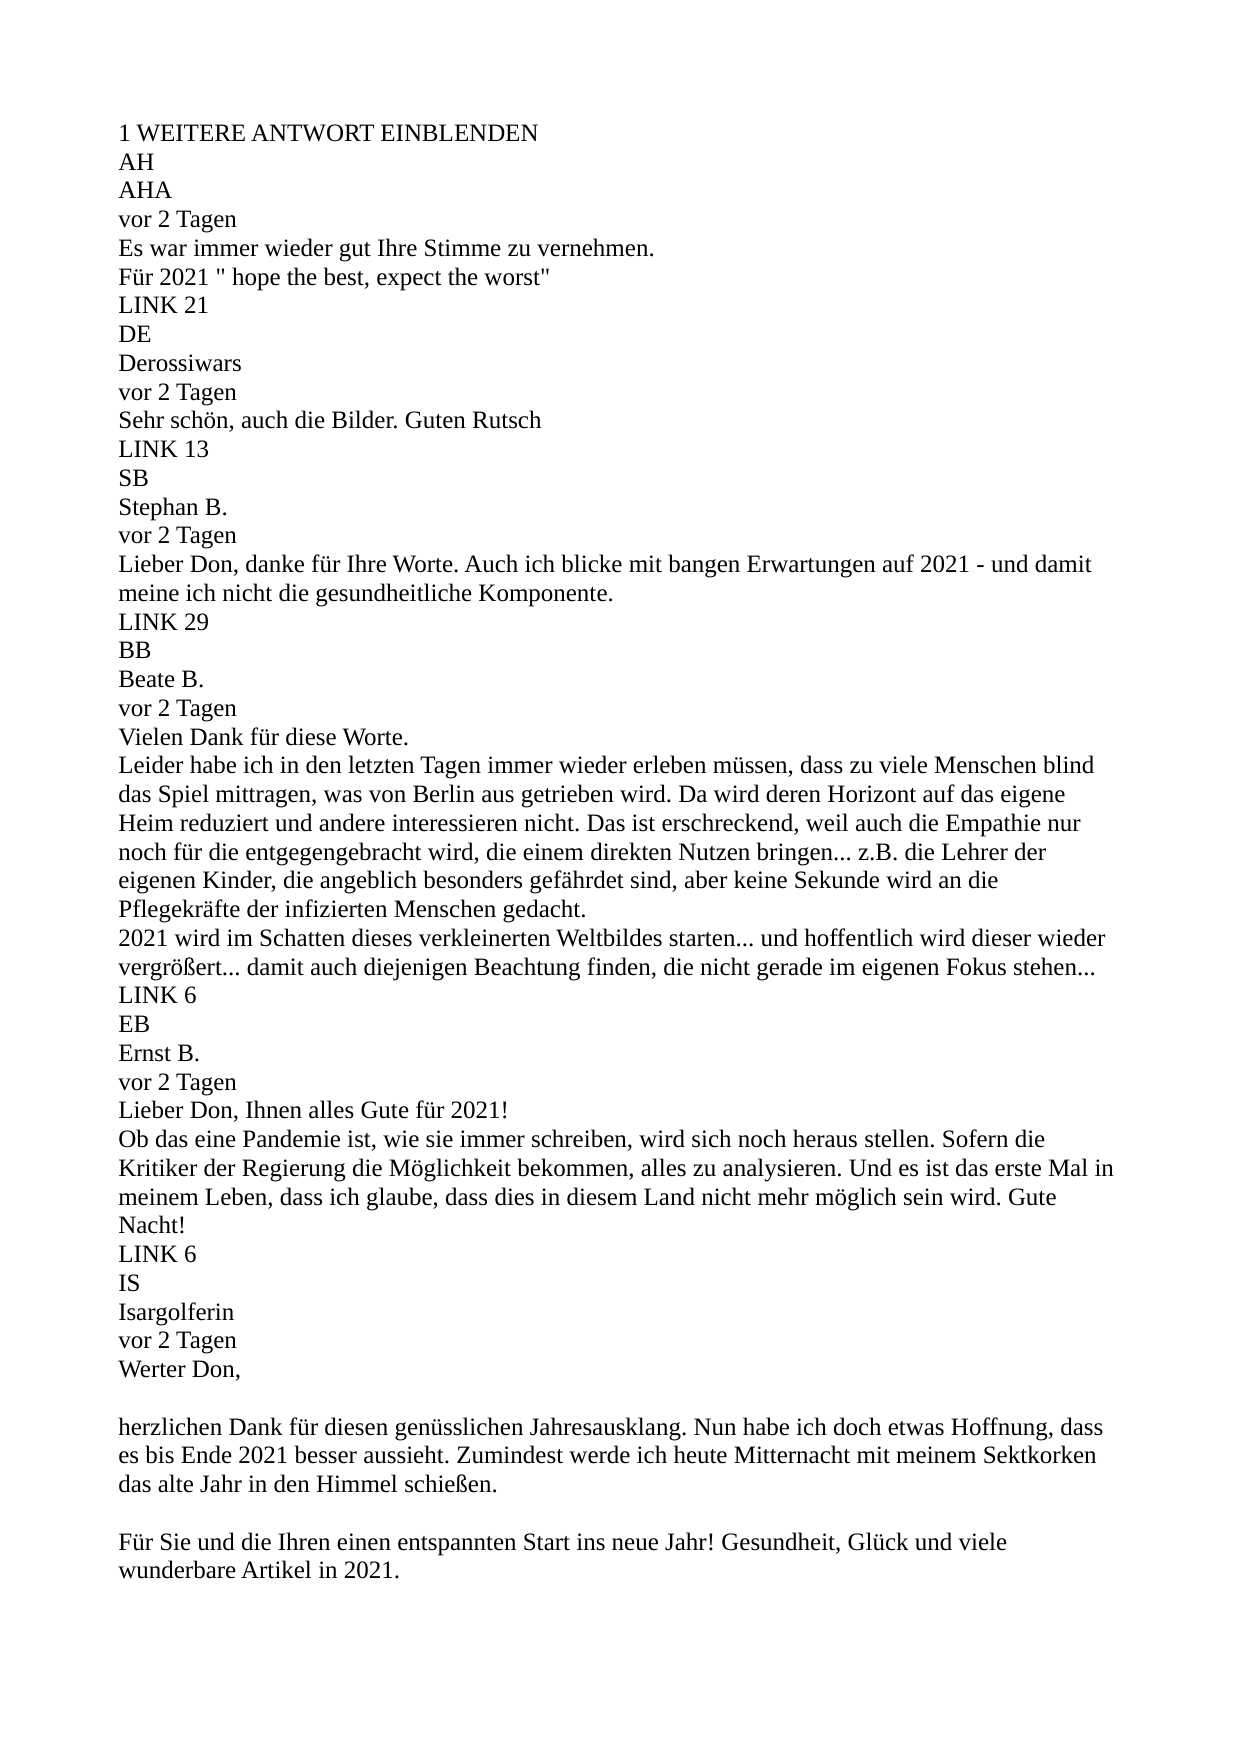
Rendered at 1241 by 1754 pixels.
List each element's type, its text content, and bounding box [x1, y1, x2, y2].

text LINK 6 [118, 981, 1122, 1009]
text 1 WEITERE ANTWORT EINBLENDEN [118, 118, 1122, 147]
text herzlichen Dank für diesen genüsslichen Jahresausklang. Nun habe ich doch etwas Hoffnung, dass es bis Ende 2021 besser aussieht. Zumindest werde ich heute Mitternacht mit meinem Sektkorken das alte Jahr in den Himmel schießen. [118, 1412, 1122, 1498]
text 2021 wird im Schatten dieses verkleinerten Weltbildes starten... und hoffentlich wird dieser wieder vergrößert... damit auch diejenigen Beachtung finden, die nicht gerade im eigenen Fokus stehen... [118, 923, 1122, 981]
text Sehr schön, auch die Bilder. Guten Rutsch 🍻 [118, 406, 1122, 434]
text vor 2 Tagen [118, 204, 1122, 233]
text vor 2 Tagen [118, 693, 1122, 722]
text AHA [118, 176, 1122, 204]
text Leider habe ich in den letzten Tagen immer wieder erleben müssen, dass zu viele Menschen blind das Spiel mittragen, was von Berlin aus getrieben wird. Da wird deren Horizont auf das eigene Heim reduziert und andere interessieren nicht. Das ist erschreckend, weil auch die Empathie nur noch für die entgegengebracht wird, die einem direkten Nutzen bringen... z.B. die Lehrer der eigenen Kinder, die angeblich besonders gefährdet sind, aber keine Sekunde wird an die Pflegekräfte der infizierten Menschen gedacht. [118, 751, 1122, 923]
text Beate B. [118, 664, 1122, 693]
text Für Sie und die Ihren einen entspannten Start ins neue Jahr! Gesundheit, Glück und viele wunderbare Artikel in 2021. [118, 1527, 1122, 1584]
text DE [118, 319, 1122, 348]
text Für 2021 " hope the best, expect the worst" [118, 262, 1122, 291]
text vor 2 Tagen [118, 521, 1122, 549]
text Lieber Don, danke für Ihre Worte. Auch ich blicke mit bangen Erwartungen auf 2021 - und damit meine ich nicht die gesundheitliche Komponente. [118, 549, 1122, 607]
text LINK 29 [118, 607, 1122, 636]
text vor 2 Tagen [118, 377, 1122, 406]
text Derossiwars [118, 348, 1122, 377]
text Werter Don, [118, 1354, 1122, 1383]
text Isargolferin [118, 1297, 1122, 1326]
text AH [118, 147, 1122, 176]
text vor 2 Tagen [118, 1326, 1122, 1354]
text Vielen Dank für diese Worte. [118, 722, 1122, 751]
text LINK 6 [118, 1239, 1122, 1268]
text Ob das eine Pandemie ist, wie sie immer schreiben, wird sich noch heraus stellen. Sofern die Kritiker der Regierung die Möglichkeit bekommen, alles zu analysieren. Und es ist das erste Mal in meinem Leben, dass ich glaube, dass dies in diesem Land nicht mehr möglich sein wird. Gute Nacht! [118, 1124, 1122, 1239]
text LINK 21 [118, 291, 1122, 319]
text SB [118, 463, 1122, 492]
text LINK 13 [118, 434, 1122, 463]
text Stephan B. [118, 492, 1122, 521]
text Es war immer wieder gut Ihre Stimme zu vernehmen. [118, 233, 1122, 262]
text IS [118, 1268, 1122, 1297]
text vor 2 Tagen [118, 1067, 1122, 1096]
text EB [118, 1009, 1122, 1038]
text BB [118, 636, 1122, 664]
text Lieber Don, Ihnen alles Gute für 2021! [118, 1096, 1122, 1124]
text Ernst B. [118, 1038, 1122, 1067]
